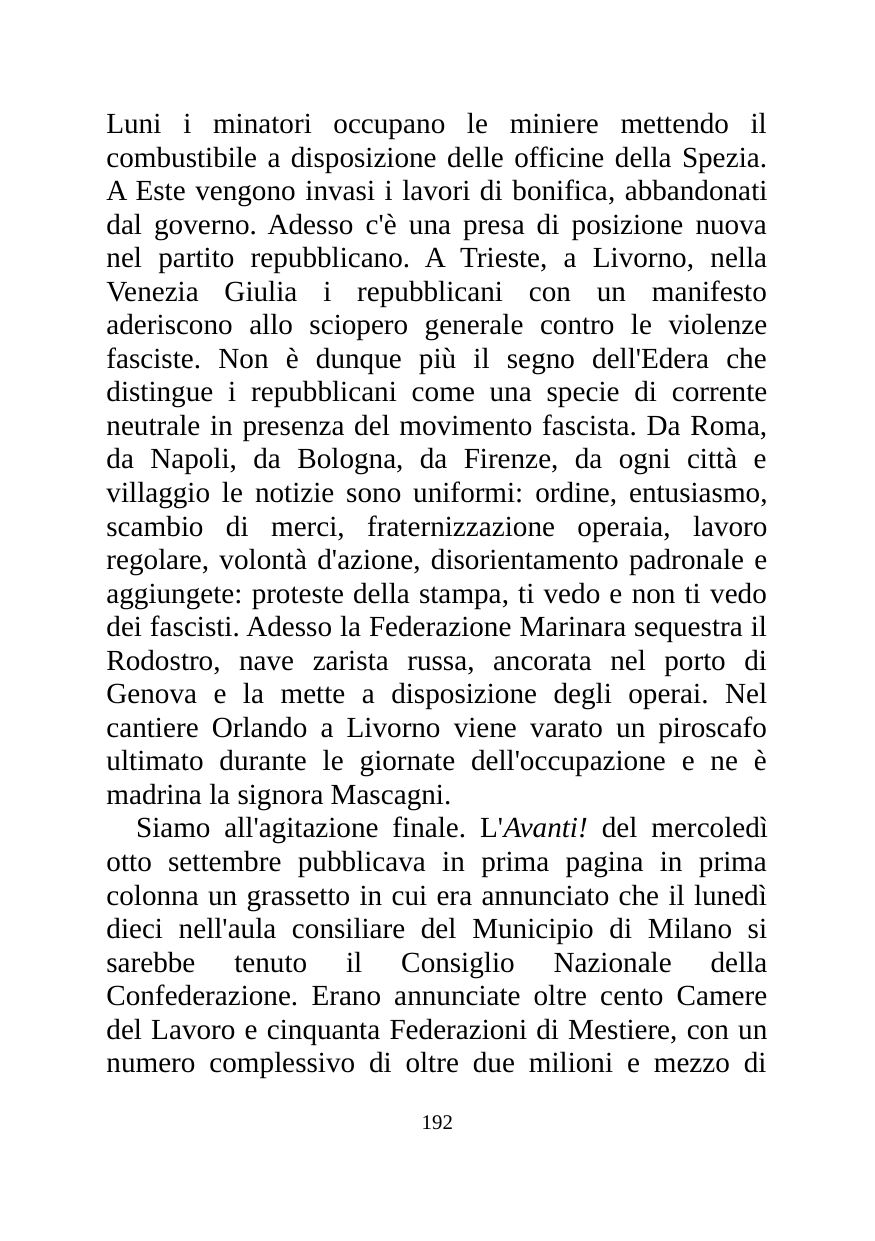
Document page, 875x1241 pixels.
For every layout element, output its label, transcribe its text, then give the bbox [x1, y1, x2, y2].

text Luni i minatori occupano le miniere mettendo il combustibile a disposizione delle officine della Spezia. A Este vengono invasi i lavori di bonifica, abbandonati dal governo. Adesso c'è una presa di posizione nuova nel partito repubblicano. A Trieste, a Livorno, nella Venezia Giulia i repubblicani con un manifesto aderiscono allo sciopero generale contro le violenze fasciste. Non è dunque più il segno dell'Edera che distingue i repubblicani come una specie di corrente neutrale in presenza del movimento fascista. Da Roma, da Napoli, da Bologna, da Firenze, da ogni città e villaggio le notizie sono uniformi: ordine, entusiasmo, scambio di merci, fraternizzazione operaia, lavoro regolare, volontà d'azione, disorientamento padronale e aggiungete: proteste della stampa, ti vedo e non ti vedo dei fascisti. Adesso la Federazione Marinara sequestra il Rodostro, nave zarista russa, ancorata nel porto di Genova e la mette a disposizione degli operai. Nel cantiere Orlando a Livorno viene varato un piroscafo ultimato durante le giornate dell'occupazione e ne è madrina la signora Mascagni. [106, 106, 768, 811]
text Siamo all'agitazione finale. L'Avanti! del mercoledì otto settembre pubblicava in prima pagina in prima colonna un grassetto in cui era annunciato che il lunedì dieci nell'aula consiliare del Municipio di Milano si sarebbe tenuto il Consiglio Nazionale della Confederazione. Erano annunciate oltre cento Camere del Lavoro e cinquanta Federazioni di Mestiere, con un numero complessivo di oltre due milioni e mezzo di [106, 811, 768, 1079]
